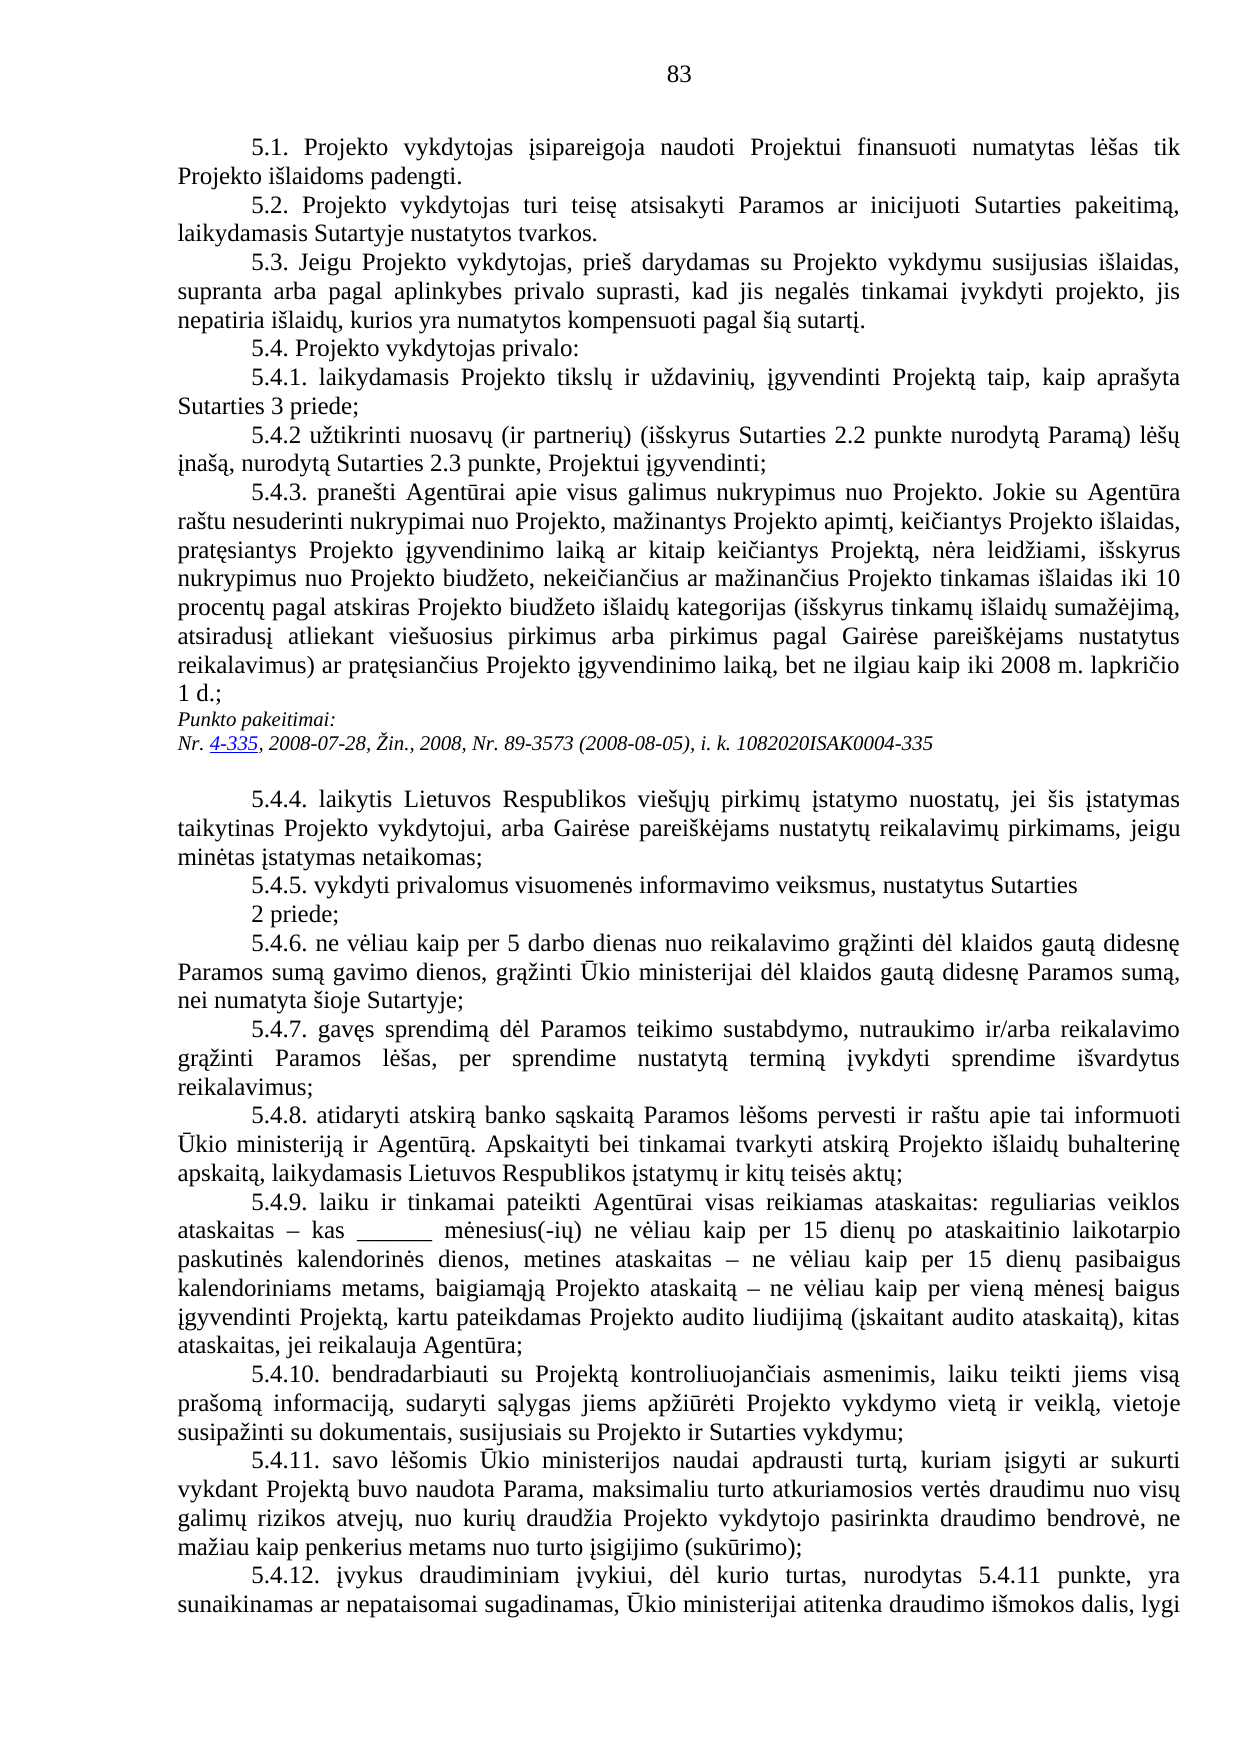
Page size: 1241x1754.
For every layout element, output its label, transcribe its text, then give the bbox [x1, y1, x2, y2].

text 5.4.9. laiku ir tinkamai pateikti Agentūrai visas reikiamas ataskaitas: reguliarias veiklos ataskaitas – kas ______ mėnesius(-ių) ne vėliau kaip per 15 dienų po ataskaitinio laikotarpio paskutinės kalendorinės dienos, metines ataskaitas – ne vėliau kaip per 15 dienų pasibaigus kalendoriniams metams, baigiamąją Projekto ataskaitą – ne vėliau kaip per vieną mėnesį baigus įgyvendinti Projektą, kartu pateikdamas Projekto audito liudijimą (įskaitant audito ataskaitą), kitas ataskaitas, jei reikalauja Agentūra; [177, 1187, 1181, 1359]
text 5.4. Projekto vykdytojas privalo: [177, 333, 1181, 362]
text 5.4.4. laikytis Lietuvos Respublikos viešųjų pirkimų įstatymo nuostatų, jei šis įstatymas taikytinas Projekto vykdytojui, arba Gairėse pareiškėjams nustatytų reikalavimų pirkimams, jeigu minėtas įstatymas netaikomas; [177, 784, 1181, 870]
text 5.2. Projekto vykdytojas turi teisę atsisakyti Paramos ar inicijuoti Sutarties pakeitimą, laikydamasis Sutartyje nustatytos tvarkos. [177, 190, 1181, 247]
text 5.4.5. vykdyti privalomus visuomenės informavimo veiksmus, nustatytus Sutarties [177, 870, 1181, 899]
text 5.4.6. ne vėliau kaip per 5 darbo dienas nuo reikalavimo grąžinti dėl klaidos gautą didesnę Paramos sumą gavimo dienos, grąžinti Ūkio ministerijai dėl klaidos gautą didesnę Paramos sumą, nei numatyta šioje Sutartyje; [177, 928, 1181, 1014]
text 5.4.11. savo lėšomis Ūkio ministerijos naudai apdrausti turtą, kuriam įsigyti ar sukurti vykdant Projektą buvo naudota Parama, maksimaliu turto atkuriamosios vertės draudimu nuo visų galimų rizikos atvejų, nuo kurių draudžia Projekto vykdytojo pasirinkta draudimo bendrovė, ne mažiau kaip penkerius metams nuo turto įsigijimo (sukūrimo); [177, 1445, 1181, 1560]
text Punkto pakeitimai: [177, 707, 1181, 731]
text 5.4.2 užtikrinti nuosavų (ir partnerių) (išskyrus Sutarties 2.2 punkte nurodytą Paramą) lėšų įnašą, nurodytą Sutarties 2.3 punkte, Projektui įgyvendinti; [177, 420, 1181, 477]
text 5.4.1. laikydamasis Projekto tikslų ir uždavinių, įgyvendinti Projektą taip, kaip aprašyta Sutarties 3 priede; [177, 362, 1181, 420]
text 5.4.8. atidaryti atskirą banko sąskaitą Paramos lėšoms pervesti ir raštu apie tai informuoti Ūkio ministeriją ir Agentūrą. Apskaityti bei tinkamai tvarkyti atskirą Projekto išlaidų buhalterinę apskaitą, laikydamasis Lietuvos Respublikos įstatymų ir kitų teisės aktų; [177, 1100, 1181, 1187]
text 5.4.3. pranešti Agentūrai apie visus galimus nukrypimus nuo Projekto. Jokie su Agentūra raštu nesuderinti nukrypimai nuo Projekto, mažinantys Projekto apimtį, keičiantys Projekto išlaidas, pratęsiantys Projekto įgyvendinimo laiką ar kitaip keičiantys Projektą, nėra leidžiami, išskyrus nukrypimus nuo Projekto biudžeto, nekeičiančius ar mažinančius Projekto tinkamas išlaidas iki 10 procentų pagal atskiras Projekto biudžeto išlaidų kategorijas (išskyrus tinkamų išlaidų sumažėjimą, atsiradusį atliekant viešuosius pirkimus arba pirkimus pagal Gairėse pareiškėjams nustatytus reikalavimus) ar pratęsiančius Projekto įgyvendinimo laiką, bet ne ilgiau kaip iki 2008 m. lapkričio 1 d.; [177, 477, 1181, 707]
text 5.3. Jeigu Projekto vykdytojas, prieš darydamas su Projekto vykdymu susijusias išlaidas, supranta arba pagal aplinkybes privalo suprasti, kad jis negalės tinkamai įvykdyti projekto, jis nepatiria išlaidų, kurios yra numatytos kompensuoti pagal šią sutartį. [177, 247, 1181, 333]
text 5.4.7. gavęs sprendimą dėl Paramos teikimo sustabdymo, nutraukimo ir/arba reikalavimo grąžinti Paramos lėšas, per sprendime nustatytą terminą įvykdyti sprendime išvardytus reikalavimus; [177, 1014, 1181, 1100]
text 5.4.10. bendradarbiauti su Projektą kontroliuojančiais asmenimis, laiku teikti jiems visą prašomą informaciją, sudaryti sąlygas jiems apžiūrėti Projekto vykdymo vietą ir veiklą, vietoje susipažinti su dokumentais, susijusiais su Projekto ir Sutarties vykdymu; [177, 1359, 1181, 1445]
text 5.1. Projekto vykdytojas įsipareigoja naudoti Projektui finansuoti numatytas lėšas tik Projekto išlaidoms padengti. [177, 132, 1181, 190]
text Nr. 4-335, 2008-07-28, Žin., 2008, Nr. 89-3573 (2008-08-05), i. k. 1082020ISAK0004-335 [177, 731, 1181, 755]
text 2 priede; [177, 899, 1181, 928]
text 5.4.12. įvykus draudiminiam įvykiui, dėl kurio turtas, nurodytas 5.4.11 punkte, yra sunaikinamas ar nepataisomai sugadinamas, Ūkio ministerijai atitenka draudimo išmokos dalis, lygi [177, 1560, 1181, 1618]
